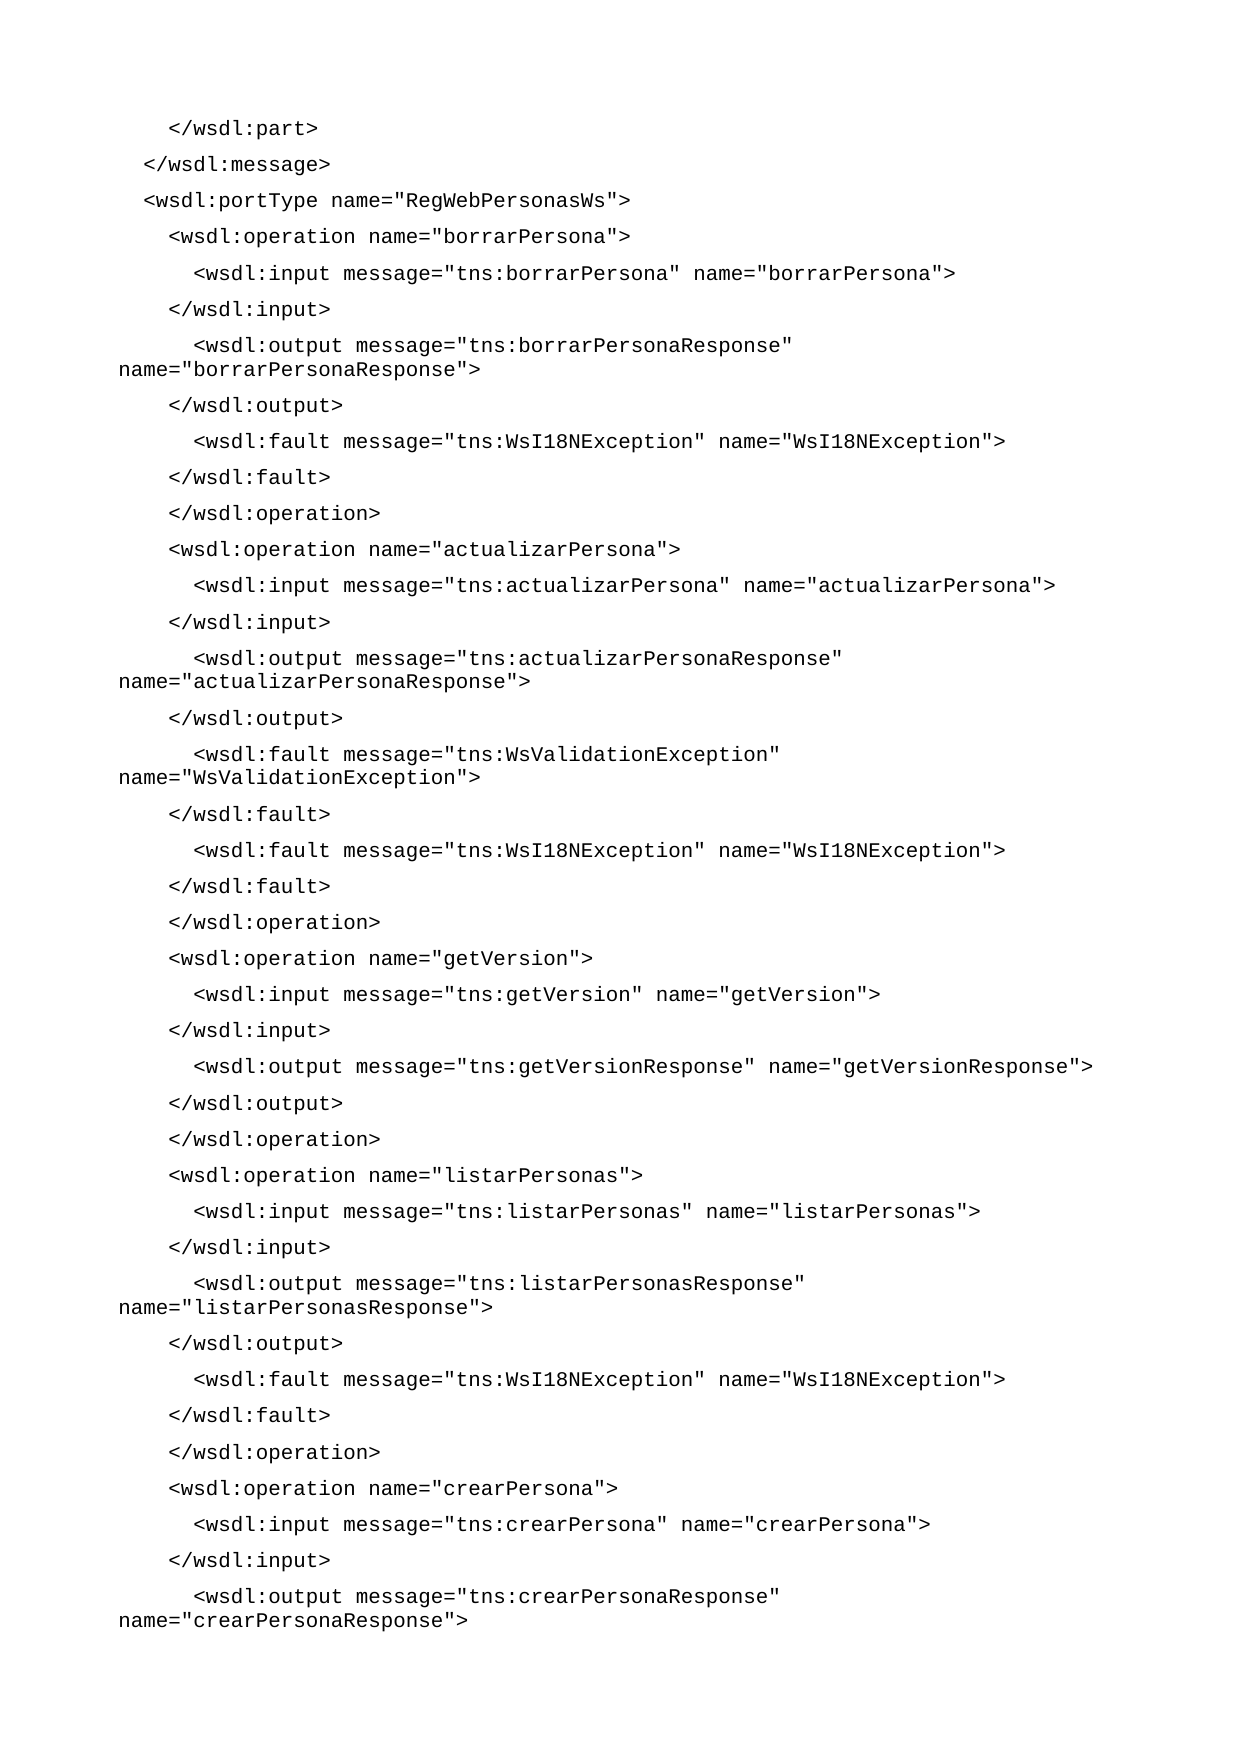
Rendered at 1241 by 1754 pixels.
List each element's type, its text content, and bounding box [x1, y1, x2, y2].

text <wsdl:fault message="tns:WsI18NException" name="WsI18NException"> [118, 1369, 1122, 1393]
text </wsdl:message> [118, 154, 1122, 178]
text <wsdl:fault message="tns:WsI18NException" name="WsI18NException"> [118, 840, 1122, 863]
text </wsdl:output> [118, 1333, 1122, 1357]
text </wsdl:input> [118, 299, 1122, 322]
text <wsdl:input message="tns:crearPersona" name="crearPersona"> [118, 1514, 1122, 1538]
text <wsdl:fault message="tns:WsValidationException" name="WsValidationException"> [118, 744, 1122, 791]
text </wsdl:input> [118, 1550, 1122, 1574]
text <wsdl:input message="tns:borrarPersona" name="borrarPersona"> [118, 263, 1122, 286]
text </wsdl:input> [118, 1020, 1122, 1044]
text <wsdl:input message="tns:actualizarPersona" name="actualizarPersona"> [118, 576, 1122, 599]
text </wsdl:output> [118, 708, 1122, 731]
text </wsdl:part> [118, 118, 1122, 142]
text <wsdl:operation name="crearPersona"> [118, 1478, 1122, 1501]
text </wsdl:fault> [118, 1406, 1122, 1429]
text <wsdl:output message="tns:actualizarPersonaResponse" name="actualizarPersonaResponse"> [118, 648, 1122, 695]
text </wsdl:fault> [118, 467, 1122, 491]
text <wsdl:output message="tns:borrarPersonaResponse" name="borrarPersonaResponse"> [118, 335, 1122, 382]
text </wsdl:input> [118, 1237, 1122, 1261]
text </wsdl:fault> [118, 876, 1122, 899]
text <wsdl:operation name="listarPersonas"> [118, 1165, 1122, 1189]
text <wsdl:operation name="actualizarPersona"> [118, 539, 1122, 563]
text </wsdl:operation> [118, 912, 1122, 936]
text <wsdl:operation name="borrarPersona"> [118, 227, 1122, 250]
text <wsdl:output message="tns:getVersionResponse" name="getVersionResponse"> [118, 1057, 1122, 1080]
text <wsdl:input message="tns:getVersion" name="getVersion"> [118, 984, 1122, 1008]
text </wsdl:fault> [118, 803, 1122, 827]
text </wsdl:operation> [118, 503, 1122, 527]
text </wsdl:operation> [118, 1129, 1122, 1152]
text <wsdl:fault message="tns:WsI18NException" name="WsI18NException"> [118, 431, 1122, 454]
text <wsdl:input message="tns:listarPersonas" name="listarPersonas"> [118, 1201, 1122, 1225]
text <wsdl:output message="tns:listarPersonasResponse" name="listarPersonasResponse"> [118, 1273, 1122, 1321]
text <wsdl:operation name="getVersion"> [118, 948, 1122, 972]
text </wsdl:input> [118, 612, 1122, 635]
text </wsdl:output> [118, 395, 1122, 418]
text </wsdl:operation> [118, 1442, 1122, 1465]
text <wsdl:portType name="RegWebPersonasWs"> [118, 190, 1122, 214]
text <wsdl:output message="tns:crearPersonaResponse" name="crearPersonaResponse"> [118, 1586, 1122, 1633]
text </wsdl:output> [118, 1093, 1122, 1116]
